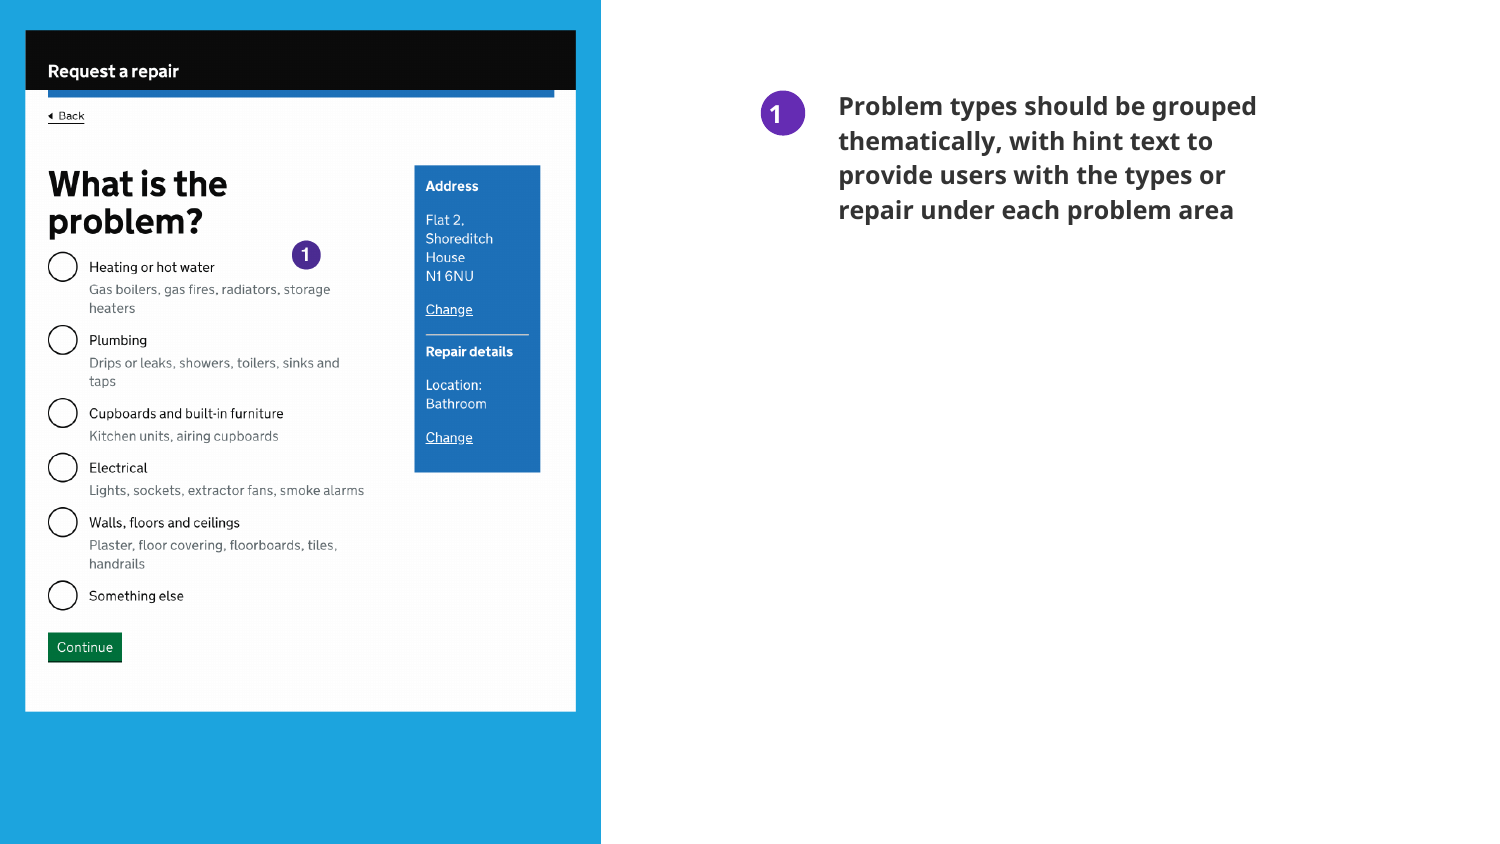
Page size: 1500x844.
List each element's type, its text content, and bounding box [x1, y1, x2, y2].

text_box [760, 90, 806, 136]
picture [25, 30, 576, 712]
text_box 1 [760, 83, 784, 116]
text_box [0, 0, 601, 844]
text_box Problem types should be grouped thematically, with hint text to provide users with the types or repair under each problem area [823, 71, 1274, 191]
